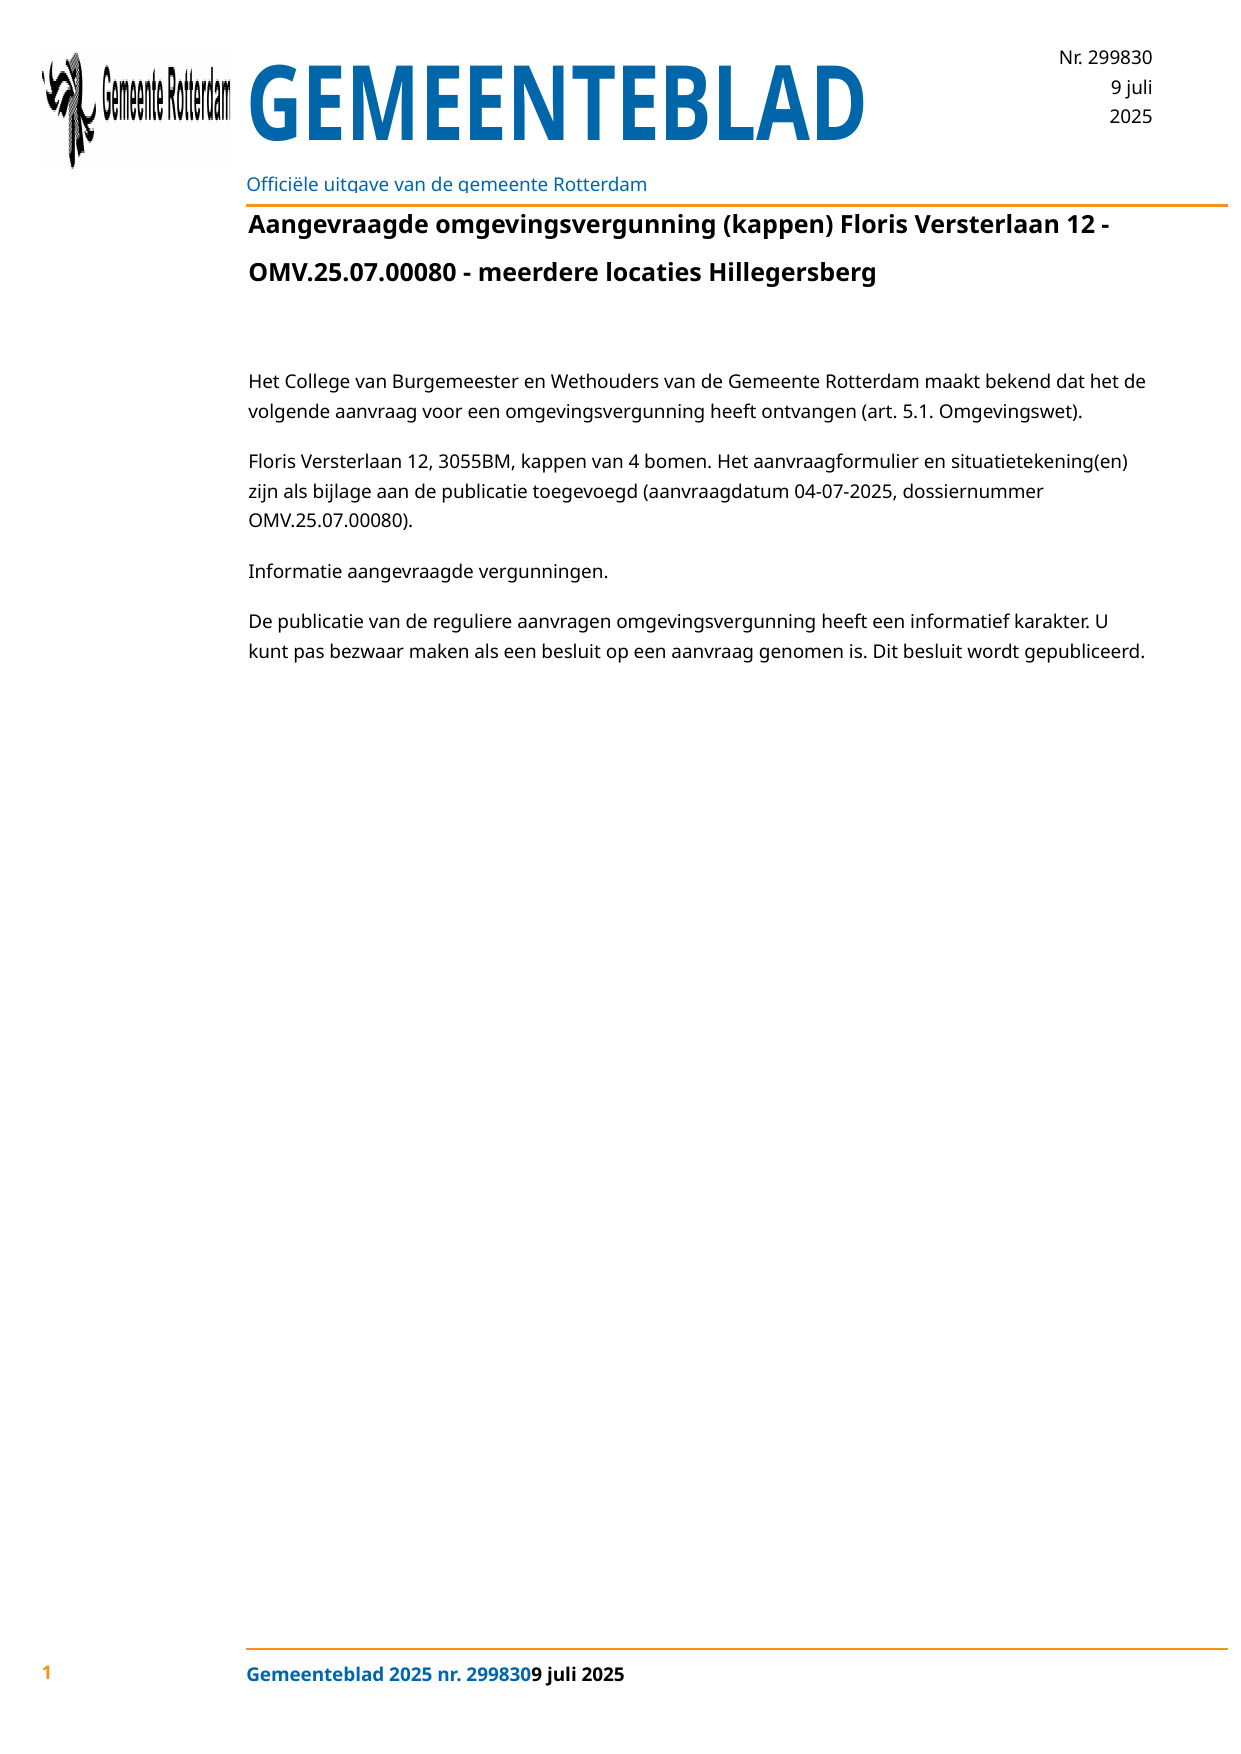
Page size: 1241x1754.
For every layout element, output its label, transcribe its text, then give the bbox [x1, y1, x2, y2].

text Floris Versterlaan 12, 3055BM, kappen van 4 bomen. Het aanvraagformulier en situatietekening(en) zijn als bijlage aan de publicatie toegevoegd (aanvraagdatum 04-07-2025, dossiernummer OMV.25.07.00080). [248, 448, 1152, 533]
text Het College van Burgemeester en Wethouders van de Gemeente Rotterdam maakt bekend dat het de volgende aanvraag voor een omgevingsvergunning heeft ontvangen (art. 5.1. Omgevingswet). [248, 368, 1152, 424]
text Informatie aangevraagde vergunningen. [248, 558, 1152, 584]
picture [41, 47, 231, 172]
text Aangevraagde omgevingsvergunning (kappen) Floris Versterlaan 12 - OMV.25.07.00080 - meerdere locaties Hillegersberg [248, 207, 1152, 288]
text De publicatie van de reguliere aanvragen omgevingsvergunning heeft een informatief karakter. U kunt pas bezwaar maken als een besluit op een aanvraag genomen is. Dit besluit wordt gepubliceerd. [248, 608, 1152, 664]
